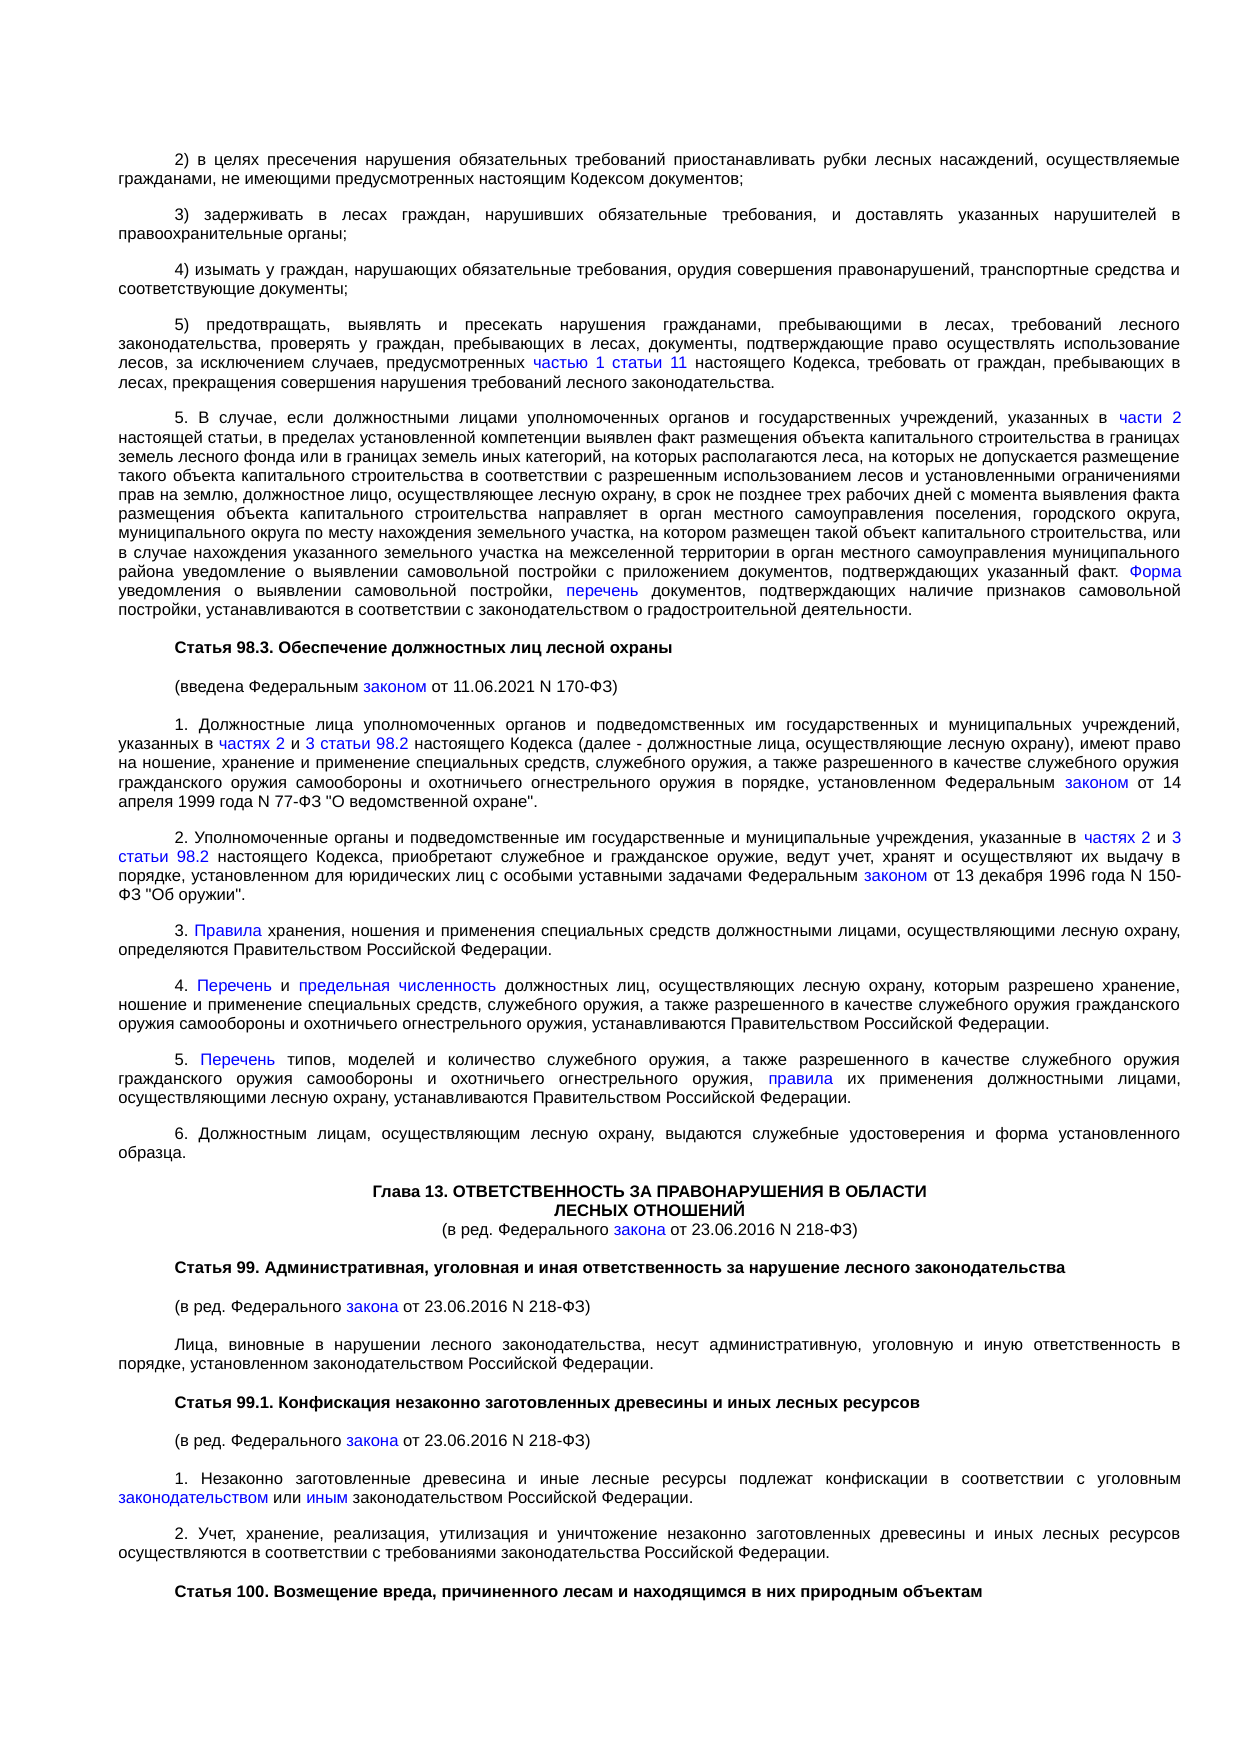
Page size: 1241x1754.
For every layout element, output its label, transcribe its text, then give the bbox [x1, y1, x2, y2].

subtitle Статья 98.3. Обеспечение должностных лиц лесной охраны [118, 638, 1181, 657]
text 5. Перечень типов, моделей и количество служебного оружия, а также разрешенного в качестве служебного оружия гражданского оружия самообороны и охотничьего огнестрельного оружия, правила их применения должностными лицами, осуществляющими лесную охрану, устанавливаются Правительством Российской Федерации. [118, 1050, 1181, 1107]
text (в ред. Федерального закона от 23.06.2016 N 218-ФЗ) [118, 1220, 1181, 1239]
text 1. Незаконно заготовленные древесина и иные лесные ресурсы подлежат конфискации в соответствии с уголовным законодательством или иным законодательством Российской Федерации. [118, 1469, 1181, 1507]
text 6. Должностным лицам, осуществляющим лесную охрану, выдаются служебные удостоверения и форма установленного образца. [118, 1124, 1181, 1162]
text 3) задерживать в лесах граждан, нарушивших обязательные требования, и доставлять указанных нарушителей в правоохранительные органы; [118, 205, 1181, 243]
text 4) изымать у граждан, нарушающих обязательные требования, орудия совершения правонарушений, транспортные средства и соответствующие документы; [118, 260, 1181, 298]
subtitle Статья 99. Административная, уголовная и иная ответственность за нарушение лесного законодательства [118, 1258, 1181, 1277]
text 5. В случае, если должностными лицами уполномоченных органов и государственных учреждений, указанных в части 2 настоящей статьи, в пределах установленной компетенции выявлен факт размещения объекта капитального строительства в границах земель лесного фонда или в границах земель иных категорий, на которых располагаются леса, на которых не допускается размещение такого объекта капитального строительства в соответствии с разрешенным использованием лесов и установленными ограничениями прав на землю, должностное лицо, осуществляющее лесную охрану, в срок не позднее трех рабочих дней с момента выявления факта размещения объекта капитального строительства направляет в орган местного самоуправления поселения, городского округа, муниципального округа по месту нахождения земельного участка, на котором размещен такой объект капитального строительства, или в случае нахождения указанного земельного участка на межселенной территории в орган местного самоуправления муниципального района уведомление о выявлении самовольной постройки с приложением документов, подтверждающих указанный факт. Форма уведомления о выявлении самовольной постройки, перечень документов, подтверждающих наличие признаков самовольной постройки, устанавливаются в соответствии с законодательством о градостроительной деятельности. [118, 408, 1181, 619]
subtitle Глава 13. ОТВЕТСТВЕННОСТЬ ЗА ПРАВОНАРУШЕНИЯ В ОБЛАСТИ [118, 1182, 1181, 1201]
text 2. Уполномоченные органы и подведомственные им государственные и муниципальные учреждения, указанные в частях 2 и 3 статьи 98.2 настоящего Кодекса, приобретают служебное и гражданское оружие, ведут учет, хранят и осуществляют их выдачу в порядке, установленном для юридических лиц с особыми уставными задачами Федеральным законом от 13 декабря 1996 года N 150-ФЗ "Об оружии". [118, 827, 1181, 904]
text 4. Перечень и предельная численность должностных лиц, осуществляющих лесную охрану, которым разрешено хранение, ношение и применение специальных средств, служебного оружия, а также разрешенного в качестве служебного оружия гражданского оружия самообороны и охотничьего огнестрельного оружия, устанавливаются Правительством Российской Федерации. [118, 976, 1181, 1033]
text 2. Учет, хранение, реализация, утилизация и уничтожение незаконно заготовленных древесины и иных лесных ресурсов осуществляются в соответствии с требованиями законодательства Российской Федерации. [118, 1524, 1181, 1562]
text Лица, виновные в нарушении лесного законодательства, несут административную, уголовную и иную ответственность в порядке, установленном законодательством Российской Федерации. [118, 1335, 1181, 1373]
text (в ред. Федерального закона от 23.06.2016 N 218-ФЗ) [118, 1431, 1181, 1450]
text 2) в целях пресечения нарушения обязательных требований приостанавливать рубки лесных насаждений, осуществляемые гражданами, не имеющими предусмотренных настоящим Кодексом документов; [118, 150, 1181, 188]
subtitle Статья 100. Возмещение вреда, причиненного лесам и находящимся в них природным объектам [118, 1582, 1181, 1601]
text (введена Федеральным законом от 11.06.2021 N 170-ФЗ) [118, 677, 1181, 696]
text (в ред. Федерального закона от 23.06.2016 N 218-ФЗ) [118, 1297, 1181, 1316]
subtitle Статья 99.1. Конфискация незаконно заготовленных древесины и иных лесных ресурсов [118, 1392, 1181, 1412]
text ЛЕСНЫХ ОТНОШЕНИЙ [118, 1201, 1181, 1220]
text 1. Должностные лица уполномоченных органов и подведомственных им государственных и муниципальных учреждений, указанных в частях 2 и 3 статьи 98.2 настоящего Кодекса (далее - должностные лица, осуществляющие лесную охрану), имеют право на ношение, хранение и применение специальных средств, служебного оружия, а также разрешенного в качестве служебного оружия гражданского оружия самообороны и охотничьего огнестрельного оружия в порядке, установленном Федеральным законом от 14 апреля 1999 года N 77-ФЗ "О ведомственной охране". [118, 715, 1181, 811]
text 3. Правила хранения, ношения и применения специальных средств должностными лицами, осуществляющими лесную охрану, определяются Правительством Российской Федерации. [118, 921, 1181, 959]
text 5) предотвращать, выявлять и пресекать нарушения гражданами, пребывающими в лесах, требований лесного законодательства, проверять у граждан, пребывающих в лесах, документы, подтверждающие право осуществлять использование лесов, за исключением случаев, предусмотренных частью 1 статьи 11 настоящего Кодекса, требовать от граждан, пребывающих в лесах, прекращения совершения нарушения требований лесного законодательства. [118, 315, 1181, 392]
